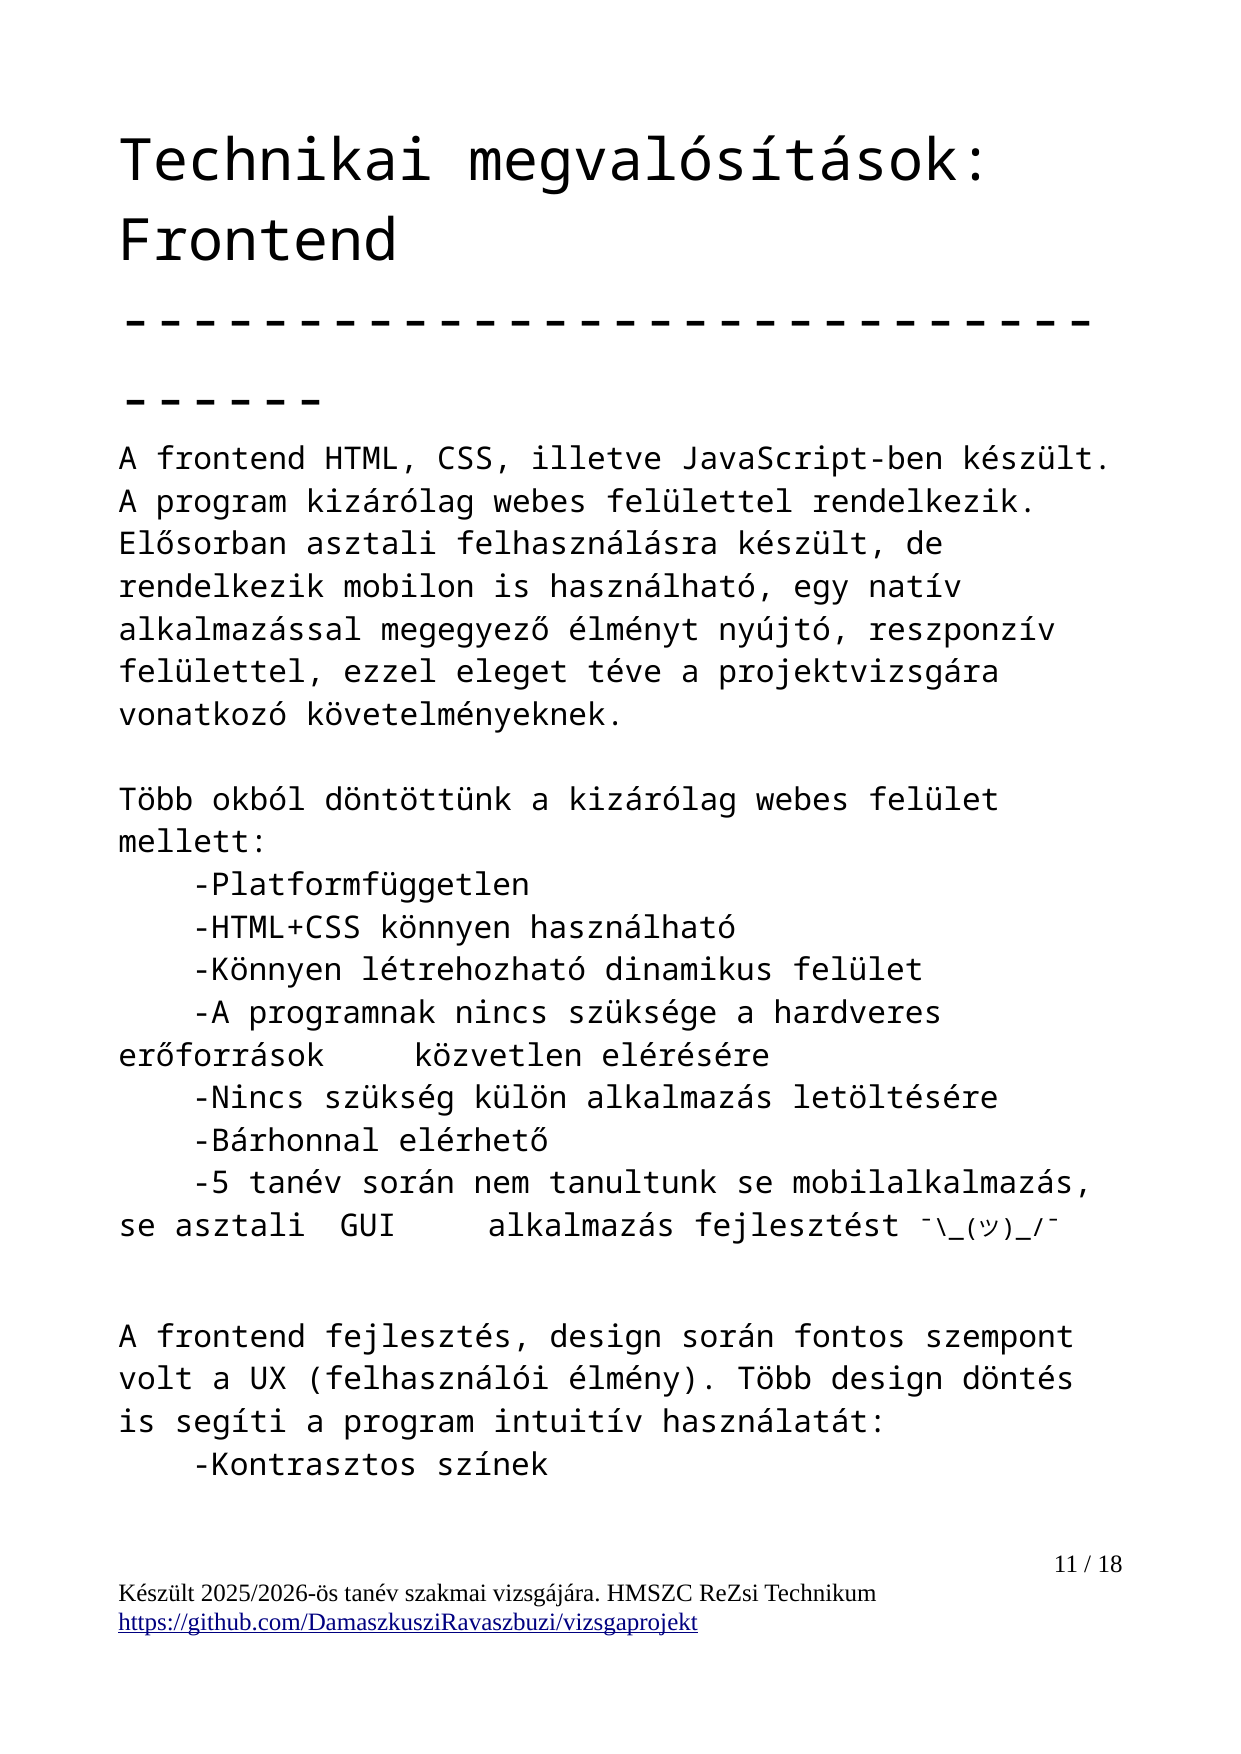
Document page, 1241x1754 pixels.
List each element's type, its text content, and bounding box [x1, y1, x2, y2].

text -5 tanév során nem tanultunk se mobilalkalmazás, se asztali GUI alkalmazás fejlesztést ¯\_(ツ)_/¯ [118, 1160, 1122, 1246]
text A frontend fejlesztés, design során fontos szempont volt a UX (felhasználói élmény). Több design döntés is segíti a program intuitív használatát: [118, 1314, 1122, 1441]
text Több okból döntöttünk a kizárólag webes felület mellett: [118, 777, 1122, 862]
text Technikai megvalósítások: Frontend [118, 118, 1122, 277]
text A frontend HTML, CSS, illetve JavaScript-ben készült. [118, 436, 1122, 479]
text -Kontrasztos színek [118, 1441, 1122, 1484]
text -HTML+CSS könnyen használható [118, 905, 1122, 947]
text -Bárhonnal elérhető [118, 1118, 1122, 1160]
text -Nincs szükség külön alkalmazás letöltésére [118, 1075, 1122, 1118]
text -Könnyen létrehozható dinamikus felület [118, 947, 1122, 990]
text ---------------------------------- [118, 277, 1122, 436]
text A program kizárólag webes felülettel rendelkezik. Elősorban asztali felhasználásra készült, de rendelkezik mobilon is használható, egy natív alkalmazással megegyező élményt nyújtó, reszponzív felülettel, ezzel eleget téve a projektvizsgára vonatkozó követelményeknek. [118, 479, 1122, 734]
text -A programnak nincs szüksége a hardveres erőforrások közvetlen elérésére [118, 990, 1122, 1075]
text -Platformfüggetlen [118, 862, 1122, 905]
